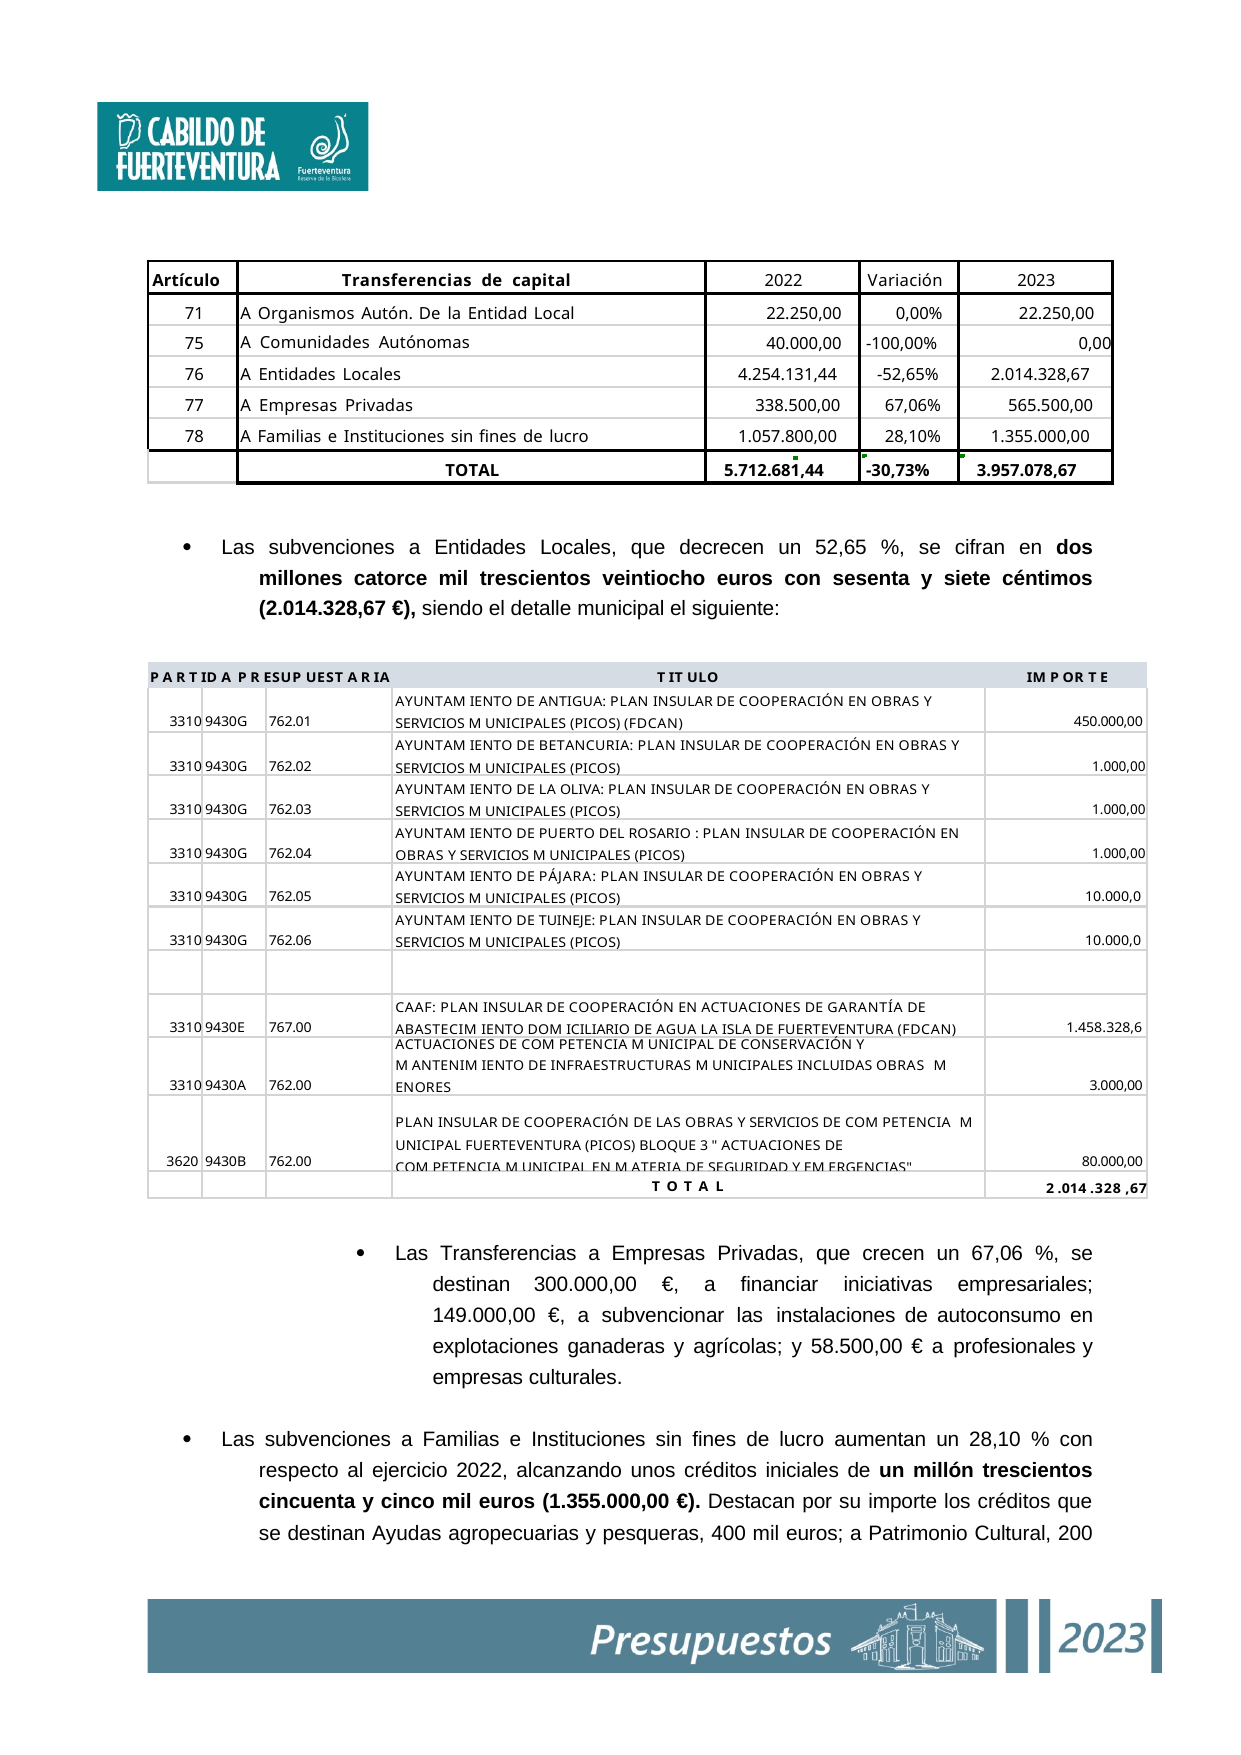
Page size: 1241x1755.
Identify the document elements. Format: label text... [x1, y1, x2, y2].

table_cell 3310 [149, 733, 201, 774]
table_cell 0,00 [960, 326, 1111, 354]
table_cell 767.00 [267, 995, 391, 1036]
table_header Variación [861, 262, 957, 292]
table_cell -100,00% [861, 326, 957, 354]
table_header Artículo [149, 262, 236, 292]
table_cell -30,73% [861, 452, 957, 481]
table_header 2023 [960, 262, 1111, 292]
table_cell 9430G [203, 864, 265, 905]
table_cell A Comunidades Autónomas [239, 326, 704, 354]
table_cell 3310 [149, 995, 201, 1036]
table_cell 9430G [203, 908, 265, 949]
table_cell 9430G [203, 733, 265, 774]
table_cell 762.00 [267, 1096, 391, 1170]
table_cell [149, 1172, 201, 1197]
table_cell 76 [149, 357, 236, 386]
table_cell [267, 1172, 391, 1197]
list Las subvenciones a Entidades Locales, que decrecen un 52,65 %, se cifran en dos millones catorce mil trescientos veintiocho euros con sesenta y siete céntimos (2.014.328,67 €), siendo el detalle municipal el siguiente: [183, 534, 1093, 620]
table_cell 3310 [149, 820, 201, 862]
table_header P A R T ID A P R ESUP UEST A R IA [148, 662, 392, 688]
list Las subvenciones a Familias e Instituciones sin fines de lucro aumentan un 28,10 % con respecto al ejercicio 2022, alcanzando unos créditos iniciales de un millón trescientos cincuenta y cinco mil euros (1.355.000,00 €). Destacan por su importe los créditos que se destinan Ayudas agropecuarias y pesqueras, 400 mil euros; a Patrimonio Cultural, 200 [183, 1427, 1093, 1544]
table_cell 0,00% [861, 295, 957, 323]
table_cell 3.000,00 [986, 1038, 1146, 1094]
table_cell 28,10% [861, 419, 957, 449]
table_header IM P OR T E [985, 662, 1147, 688]
table_cell 10.000,00 [986, 864, 1146, 905]
table_cell 762.04 [267, 820, 391, 862]
table_cell A Empresas Privadas [239, 388, 704, 417]
table_cell [203, 1172, 265, 1197]
table_cell 1.355.000,00 [960, 419, 1111, 449]
table_cell 2.014.328,67 [960, 357, 1111, 386]
table_cell 450.000,00 [986, 688, 1146, 731]
table_cell T O T A L [393, 1172, 984, 1197]
table_cell 1.000,00 [986, 733, 1146, 774]
table_cell 762.00 [267, 1038, 391, 1094]
table_cell AYUNTAM IENTO DE BETANCURIA: PLAN INSULAR DE COOPERACIÓN EN OBRAS Y SERVICIOS M UNICIPALES (PICOS) [393, 733, 984, 774]
table_cell 5.712.681,44 [707, 452, 858, 481]
table_cell 1.057.800,00 [707, 419, 858, 449]
table_cell 9430G [203, 776, 265, 818]
table_cell 40.000,00 [707, 326, 858, 354]
table_cell 3.957.078,67 [960, 452, 1111, 481]
table_cell 22.250,00 [960, 295, 1111, 323]
table_cell ACTUACIONES DE COM PETENCIA M UNICIPAL DE CONSERVACIÓN Y M ANTENIM IENTO DE INFRAESTRUCTURAS M UNICIPALES INCLUIDAS OBRAS M ENORES [393, 1038, 984, 1094]
table_cell 10.000,00 [986, 908, 1146, 949]
table_cell PLAN INSULAR DE COOPERACIÓN DE LAS OBRAS Y SERVICIOS DE COM PETENCIA M UNICIPAL FUERTEVENTURA (PICOS) BLOQUE 3 " ACTUACIONES DE COM PETENCIA M UNICIPAL EN M ATERIA DE SEGURIDAD Y EM ERGENCIAS" [393, 1096, 984, 1170]
table_cell [149, 951, 201, 993]
table_cell 9430G [203, 820, 265, 862]
list Las Transferencias a Empresas Privadas, que crecen un 67,06 %, se destinan 300.000,00 €, a financiar iniciativas empresariales; 149.000,00 €, a subvencionar las instalaciones de autoconsumo en explotaciones ganaderas y agrícolas; y 58.500,00 € a profesionales y empresas culturales. [357, 1241, 1093, 1389]
table_cell -52,65% [861, 357, 957, 386]
table_cell 67,06% [861, 388, 957, 417]
table_cell 3310 [149, 1038, 201, 1094]
table_cell 3310 [149, 776, 201, 818]
table_cell TOTAL [239, 452, 704, 481]
table_cell CAAF: PLAN INSULAR DE COOPERACIÓN EN ACTUACIONES DE GARANTÍA DE ABASTECIM IENTO DOM ICILIARIO DE AGUA LA ISLA DE FUERTEVENTURA (FDCAN) [393, 995, 984, 1036]
table_cell 71 [149, 295, 236, 323]
table_cell [986, 951, 1146, 993]
table_cell 338.500,00 [707, 388, 858, 417]
table_cell A Entidades Locales [239, 357, 704, 386]
table_cell 80.000,00 [986, 1096, 1146, 1170]
table_header T IT ULO [392, 662, 985, 688]
table_cell 762.03 [267, 776, 391, 818]
table_cell [203, 951, 265, 993]
table_cell [267, 951, 391, 993]
table_cell AYUNTAM IENTO DE ANTIGUA: PLAN INSULAR DE COOPERACIÓN EN OBRAS Y SERVICIOS M UNICIPALES (PICOS) (FDCAN) [393, 688, 984, 731]
table_cell A Organismos Autón. De la Entidad Local [239, 295, 704, 323]
table_cell 762.01 [267, 688, 391, 731]
table_cell [393, 951, 984, 993]
table_cell 762.02 [267, 733, 391, 774]
table_header 2022 [707, 262, 858, 292]
table_cell AYUNTAM IENTO DE PÁJARA: PLAN INSULAR DE COOPERACIÓN EN OBRAS Y SERVICIOS M UNICIPALES (PICOS) [393, 864, 984, 905]
table_cell 75 [149, 326, 236, 354]
table_cell 3310 [149, 864, 201, 905]
table_cell 762.06 [267, 908, 391, 949]
table_cell 77 [149, 388, 236, 417]
table_cell 4.254.131,44 [707, 357, 858, 386]
table_cell 3310 [149, 688, 201, 731]
table_cell 1.000,00 [986, 820, 1146, 862]
table_header Transferencias de capital [239, 262, 704, 292]
table_cell 78 [149, 419, 236, 449]
table_cell 9430E [203, 995, 265, 1036]
table_cell AYUNTAM IENTO DE PUERTO DEL ROSARIO : PLAN INSULAR DE COOPERACIÓN EN OBRAS Y SERVICIOS M UNICIPALES (PICOS) [393, 820, 984, 862]
table_cell AYUNTAM IENTO DE LA OLIVA: PLAN INSULAR DE COOPERACIÓN EN OBRAS Y SERVICIOS M UNICIPALES (PICOS) [393, 776, 984, 818]
table_cell 22.250,00 [707, 295, 858, 323]
table_cell 1.458.328,67 [986, 995, 1146, 1036]
table_cell 565.500,00 [960, 388, 1111, 417]
table_cell 3310 [149, 908, 201, 949]
table_cell 3620 [149, 1096, 201, 1170]
table_cell 1.000,00 [986, 776, 1146, 818]
table_cell 2 .014 .328 ,67 [986, 1172, 1146, 1197]
table_cell 9430G [203, 688, 265, 731]
table_cell [149, 452, 236, 481]
table_cell A Familias e Instituciones sin fines de lucro [239, 419, 704, 449]
table_cell 9430A [203, 1038, 265, 1094]
table_cell 9430B [203, 1096, 265, 1170]
table_cell AYUNTAM IENTO DE TUINEJE: PLAN INSULAR DE COOPERACIÓN EN OBRAS Y SERVICIOS M UNICIPALES (PICOS) [393, 908, 984, 949]
table_cell 762.05 [267, 864, 391, 905]
